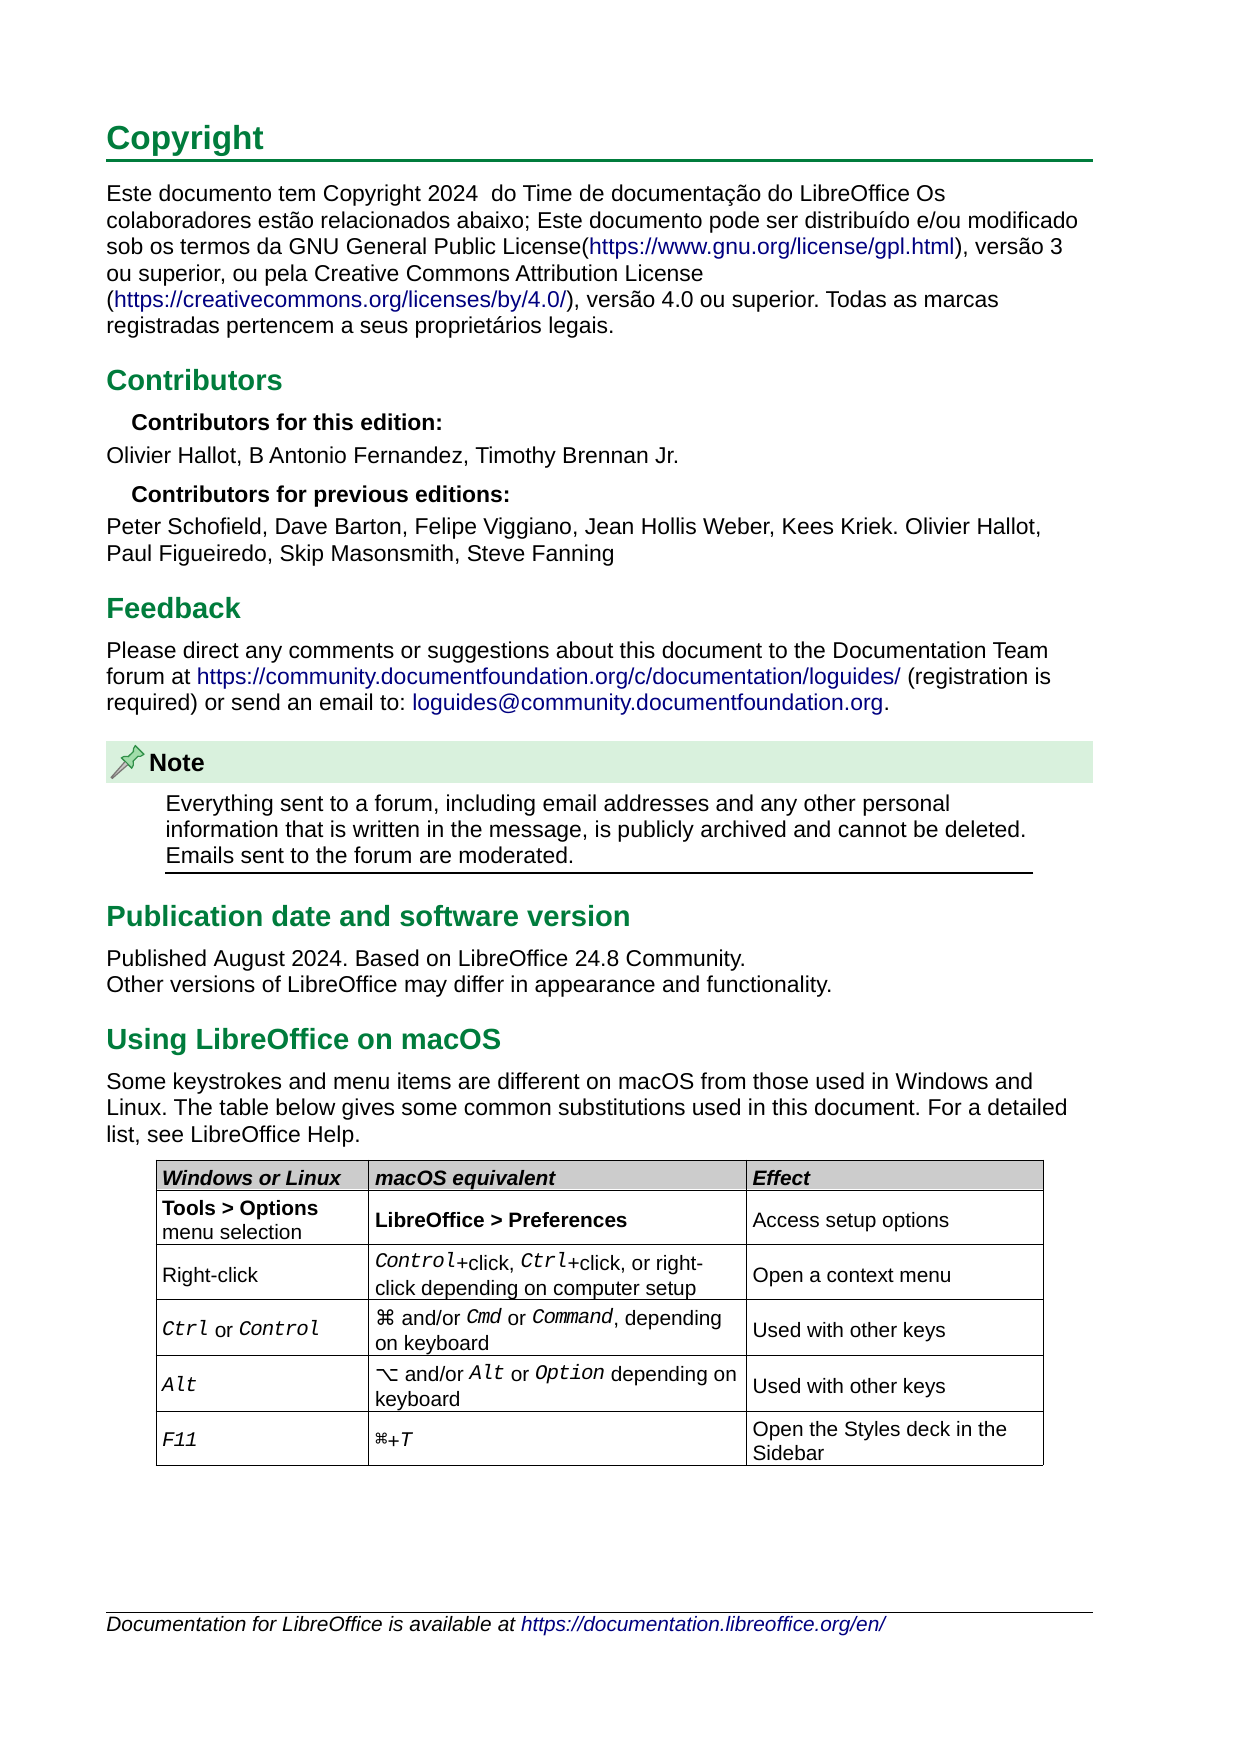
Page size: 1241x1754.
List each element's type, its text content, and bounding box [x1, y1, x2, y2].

table_cell ⌘ and/or Cmd or Command, depending on keyboard [369, 1300, 746, 1355]
table_cell ⌘+T [369, 1412, 746, 1465]
subtitle Copyright [106, 118, 1093, 159]
table_cell Tools > Options menu selection [157, 1191, 368, 1243]
text Contributors for this edition: [131, 409, 1093, 436]
subtitle Using LibreOffice on macOS [106, 1022, 1093, 1056]
text Please direct any comments or suggestions about this document to the Documentation Team forum at https://community.documentfoundation.org/c/documentation/loguides/ (registration is required) or send an email to: loguides@community.documentfoundation.org. [106, 637, 1093, 716]
text Everything sent to a forum, including email addresses and any other personal information that is written in the message, is publicly archived and cannot be deleted. Emails sent to the forum are moderated. [165, 790, 1033, 872]
text Some keystrokes and menu items are different on macOS from those used in Windows and Linux. The table below gives some common substitutions used in this document. For a detailed list, see LibreOffice Help. [106, 1068, 1093, 1147]
table_header Effect [747, 1161, 1043, 1189]
text Contributors for previous editions: [131, 481, 1093, 507]
table_cell Ctrl or Control [157, 1300, 368, 1355]
text Published August 2024. Based on LibreOffice 24.8 Community. Other versions of LibreOffice may differ in appearance and functionality. [106, 944, 1093, 997]
table_cell Open a context menu [747, 1245, 1043, 1299]
table_cell Control+click, Ctrl+click, or right-click depending on computer setup [369, 1245, 746, 1299]
table_cell LibreOffice > Preferences [369, 1191, 746, 1243]
table_cell ⌥ and/or Alt or Option depending on keyboard [369, 1356, 746, 1411]
text Olivier Hallot, B Antonio Fernandez, Timothy Brennan Jr. [106, 442, 1093, 468]
subtitle Feedback [106, 591, 1093, 624]
subtitle Publication date and software version [106, 898, 1093, 932]
subtitle Note [148, 741, 1093, 783]
table_header macOS equivalent [369, 1161, 746, 1189]
table_cell Alt [157, 1356, 368, 1411]
text Peter Schofield, Dave Barton, Felipe Viggiano, Jean Hollis Weber, Kees Kriek. Olivier Hallot, Paul Figueiredo, Skip Masonsmith, Steve Fanning [106, 513, 1093, 566]
table_cell Used with other keys [747, 1356, 1043, 1411]
table_cell Open the Styles deck in the Sidebar [747, 1412, 1043, 1465]
table_cell Used with other keys [747, 1300, 1043, 1355]
subtitle Contributors [106, 363, 1093, 397]
text Este documento tem Copyright 2024 do Time de documentação do LibreOffice Os colaboradores estão relacionados abaixo; Este documento pode ser distribuído e/ou modificado sob os termos da GNU General Public License(https://www.gnu.org/license/gpl.html), versão 3 ou superior, ou pela Creative Commons Attribution License (https://creativecommons.org/licenses/by/4.0/), versão 4.0 ou superior. Todas as marcas registradas pertencem a seus proprietários legais. [106, 180, 1093, 338]
table_cell F11 [157, 1412, 368, 1465]
table_header Windows or Linux [157, 1161, 368, 1189]
table_cell Right-click [157, 1245, 368, 1299]
table_cell Access setup options [747, 1191, 1043, 1243]
